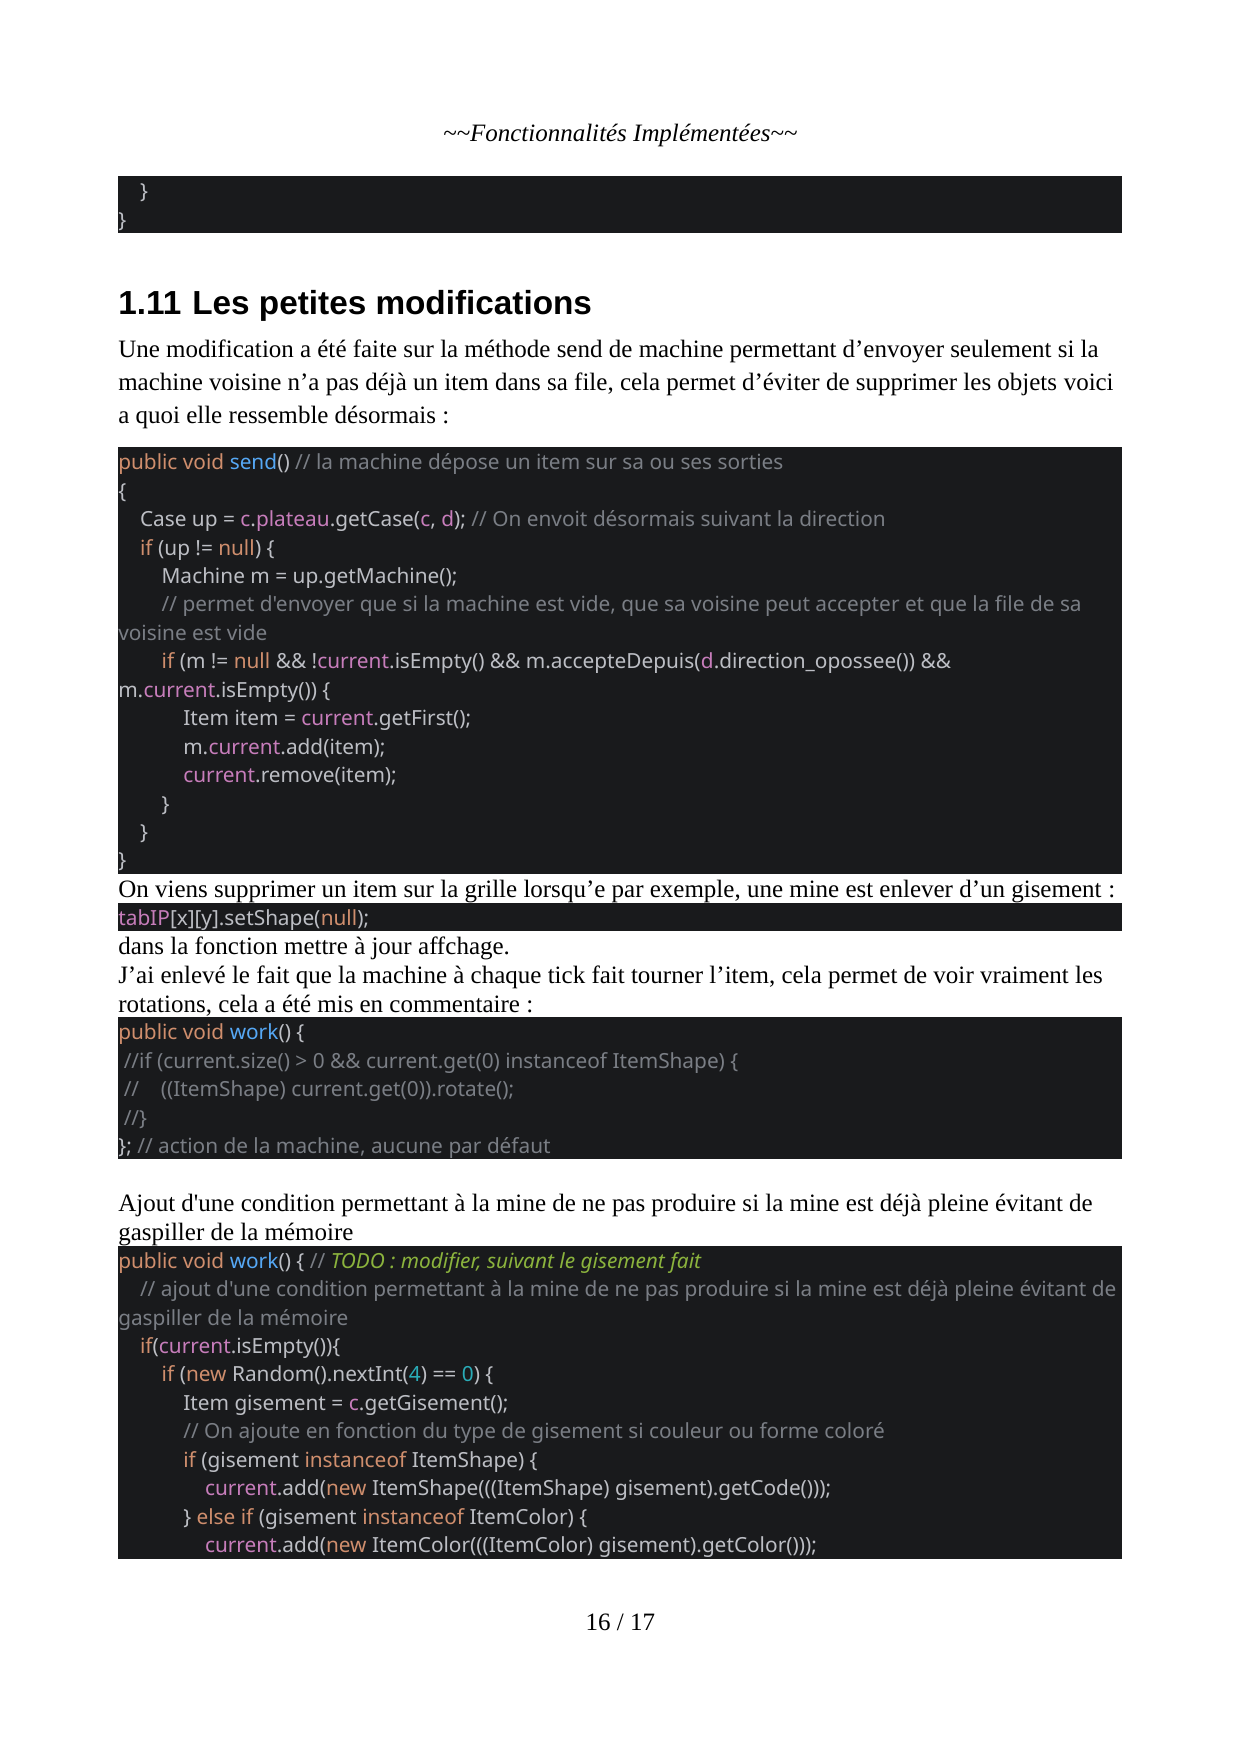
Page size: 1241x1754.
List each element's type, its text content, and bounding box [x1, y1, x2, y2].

text Une modification a été faite sur la méthode send de machine permettant d’envoyer seulement si la machine voisine n’a pas déjà un item dans sa file, cela permet d’éviter de supprimer les objets voici a quoi elle ressemble désormais : [118, 334, 1122, 428]
text public void send() // la machine dépose un item sur sa ou ses sorties { Case up = c.plateau.getCase(c, d); // On envoit désormais suivant la direction if (up != null) { Machine m = up.getMachine(); // permet d'envoyer que si la machine est vide, que sa voisine peut accepter et que la file de sa voisine est vide if (m != null && !current.isEmpty() && m.accepteDepuis(d.direction_opossee()) && m.current.isEmpty()) { Item item = current.getFirst(); m.current.add(item); current.remove(item); } } } [118, 447, 1122, 874]
text J’ai enlevé le fait que la machine à chaque tick fait tourner l’item, cela permet de voir vraiment les rotations, cela a été mis en commentaire : [118, 960, 1122, 1017]
text On viens supprimer un item sur la grille lorsqu’e par exemple, une mine est enlever d’un gisement : [118, 874, 1122, 903]
text tabIP[x][y].setShape(null); [118, 903, 1122, 931]
text Ajout d'une condition permettant à la mine de ne pas produire si la mine est déjà pleine évitant de gaspiller de la mémoire [118, 1188, 1122, 1246]
subtitle Les petites modifications [118, 283, 1122, 321]
text } } [118, 176, 1122, 233]
text public void work() { // TODO : modifier, suivant le gisement fait // ajout d'une condition permettant à la mine de ne pas produire si la mine est déjà pleine évitant de gaspiller de la mémoire if(current.isEmpty()){ if (new Random().nextInt(4) == 0) { Item gisement = c.getGisement(); // On ajoute en fonction du type de gisement si couleur ou forme coloré if (gisement instanceof ItemShape) { current.add(new ItemShape(((ItemShape) gisement).getCode())); } else if (gisement instanceof ItemColor) { current.add(new ItemColor(((ItemColor) gisement).getColor())); [118, 1246, 1122, 1559]
text public void work() { //if (current.size() > 0 && current.get(0) instanceof ItemShape) { // ((ItemShape) current.get(0)).rotate(); //} }; // action de la machine, aucune par défaut [118, 1017, 1122, 1159]
text dans la fonction mettre à jour affchage. [118, 931, 1122, 960]
